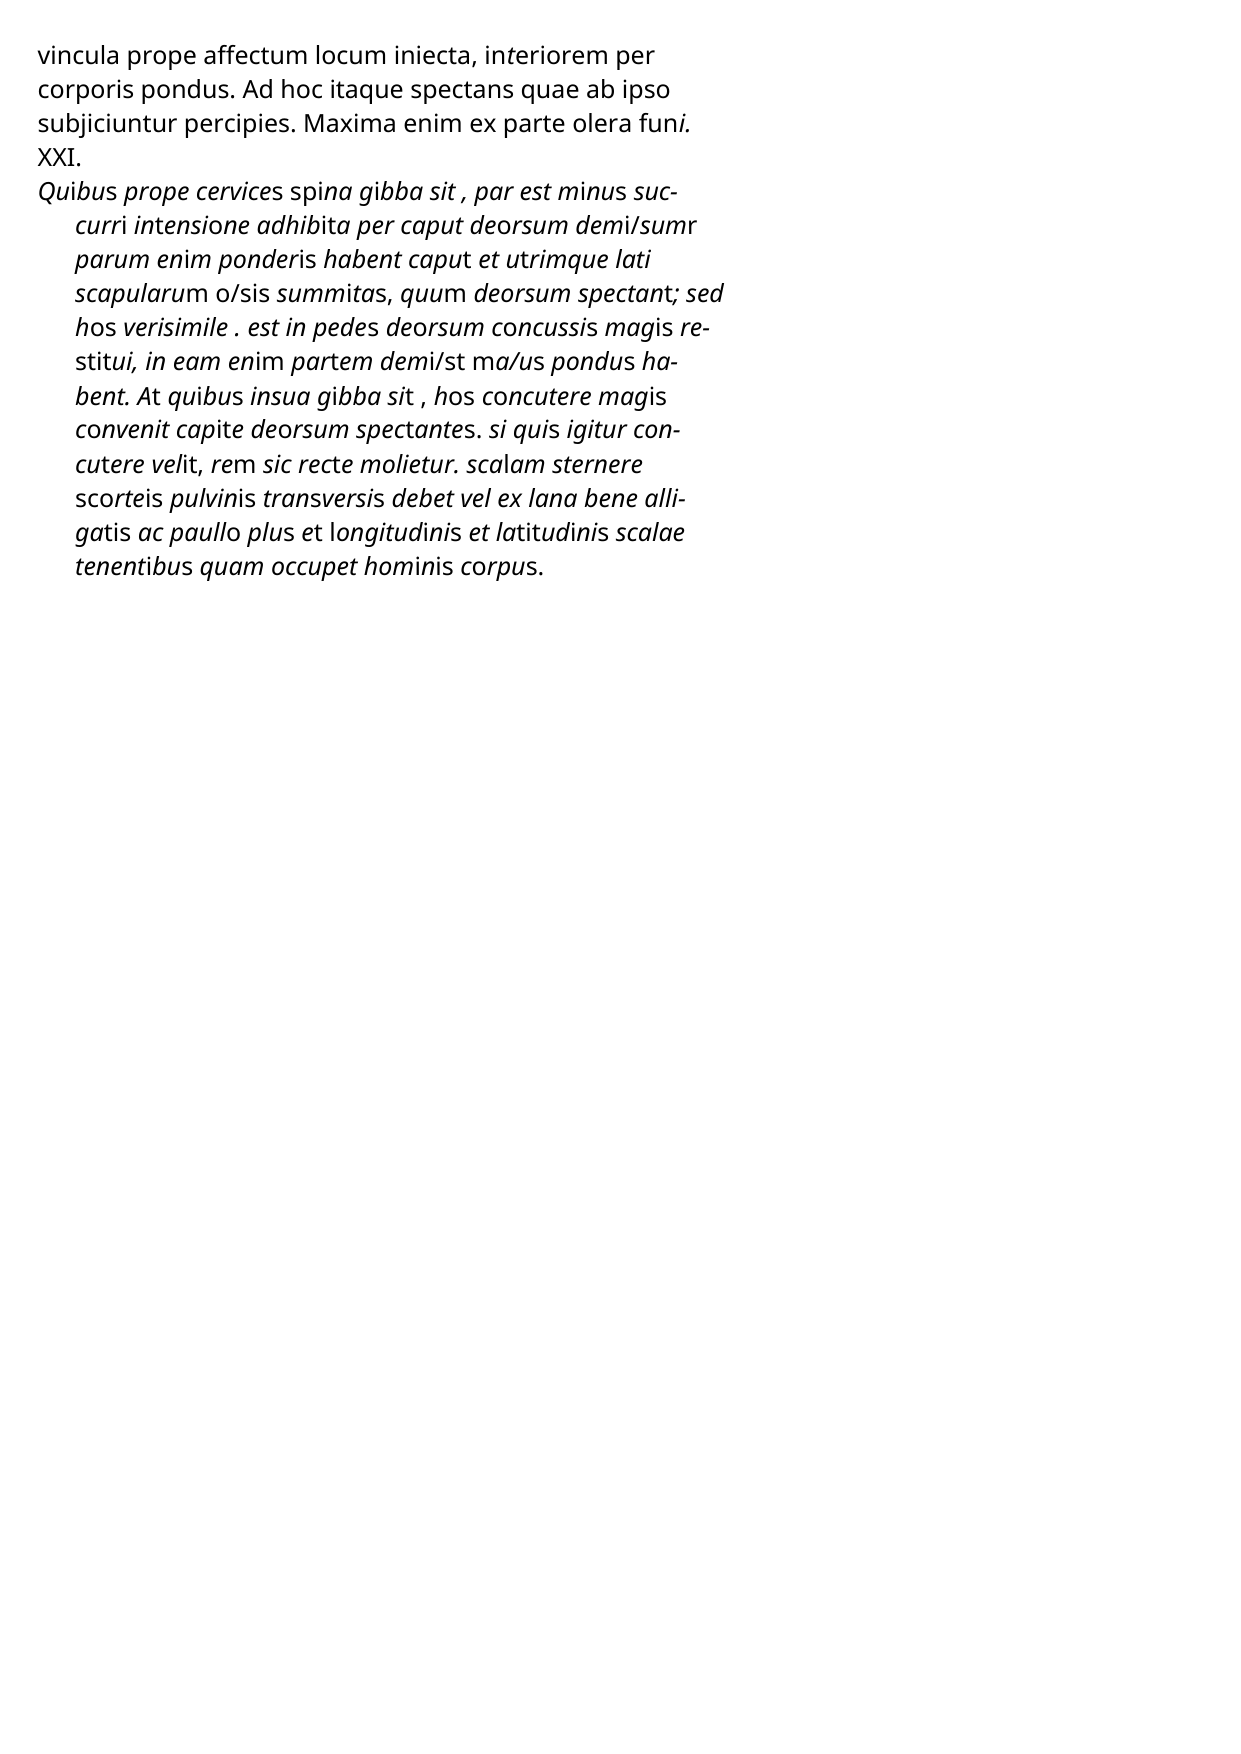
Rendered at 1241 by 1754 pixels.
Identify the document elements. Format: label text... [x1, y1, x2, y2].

text vincula prope affectum locum iniecta, interiorem per corporis pondus. Ad hoc itaque spectans quae ab ipso subjiciuntur percipies. Maxima enim ex parte olera funi. [37, 37, 1203, 140]
text XXI. [37, 140, 1203, 174]
text Quibus prope cervices spina gibba sit , par est minus suc- curri intensione adhibita per caput deorsum demi/sumr parum enim ponderis habent caput et utrimque lati scapularum o/sis summitas, quum deorsum spectant; sed hos verisimile . est in pedes deorsum concussis magis re- stitui, in eam enim partem demi/st ma/us pondus ha- bent. At quibus insua gibba sit , hos concutere magis convenit capite deorsum spectantes. si quis igitur con- cutere velit, rem sic recte molietur. scalam sternere scorteis pulvinis transversis debet vel ex lana bene alli- gatis ac paullo plus et longitudinis et latitudinis scalae tenentibus quam occupet hominis corpus. [37, 174, 1203, 582]
